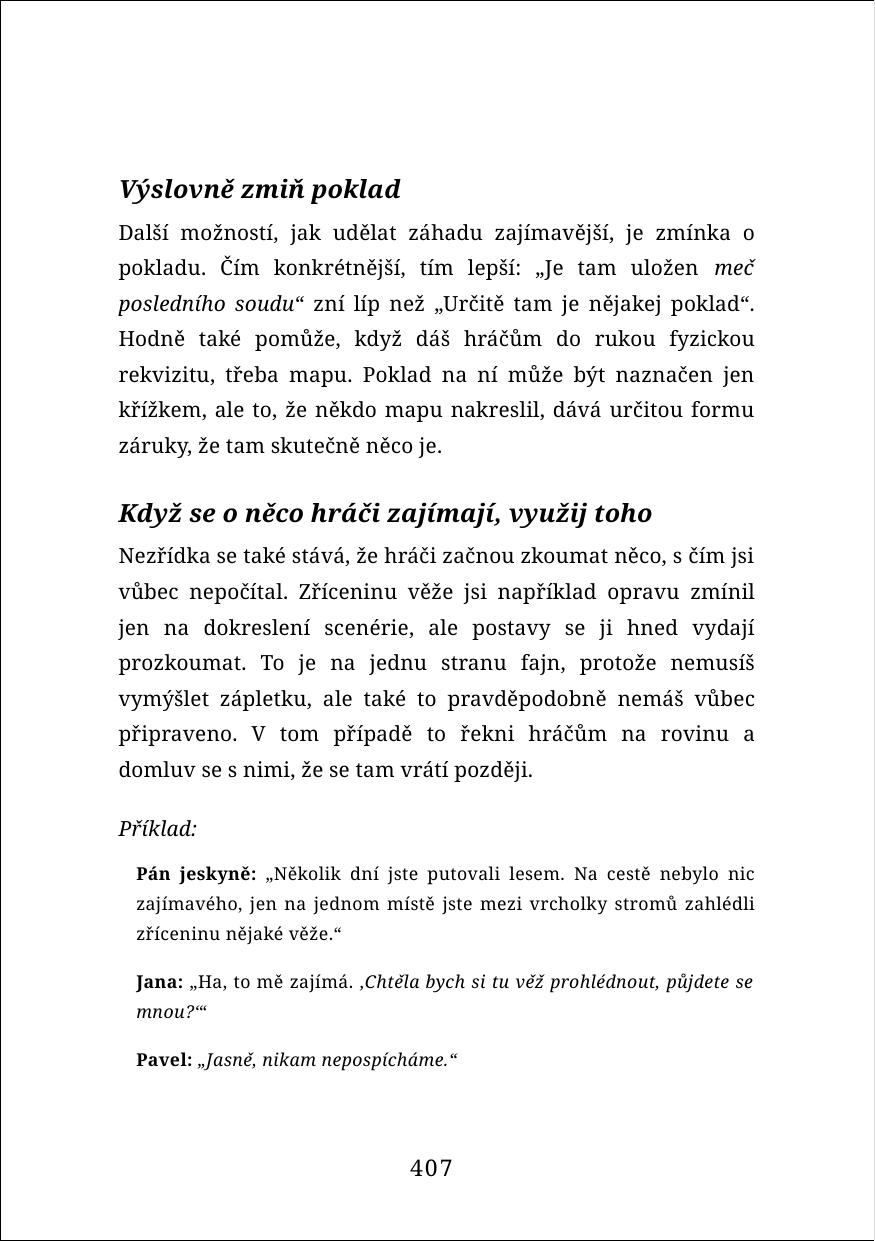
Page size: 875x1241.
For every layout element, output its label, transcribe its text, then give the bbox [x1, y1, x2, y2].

text Pavel: „Jasně, nikam nepospícháme.“ [136, 1048, 756, 1072]
text Nezřídka se také stává, že hráči začnou zkoumat něco, s čím jsi vůbec nepočítal. Zříceninu věže jsi například opravu zmínil jen na dokreslení scenérie, ale postavy se ji hned vydají prozkoumat. To je na jednu stranu fajn, protože nemusíš vymýšlet zápletku, ale také to pravděpodobně nemáš vůbec připraveno. V tom případě to řekni hráčům na rovinu a domluv se s nimi, že se tam vrátí později. [118, 542, 756, 783]
subtitle Když se o něco hráči zajímají, využij toho [118, 496, 756, 530]
text Příklad: [118, 814, 756, 842]
text Pán jeskyně: „Několik dní jste putovali lesem. Na cestě nebylo nic zajímavého, jen na jednom místě jste mezi vrcholky stromů zahlédli zříceninu nějaké věže.“ [136, 861, 756, 946]
subtitle Výslovně zmiň poklad [118, 172, 756, 206]
text Další možností, jak udělat záhadu zajímavější, je zmínka o pokladu. Čím konkrétnější, tím lepší: „Je tam uložen meč posledního soudu“ zní líp než „Určitě tam je nějakej poklad“. Hodně také pomůže, když dáš hráčům do rukou fyzickou rekvizitu, třeba mapu. Poklad na ní může být naznačen jen křížkem, ale to, že někdo mapu nakreslil, dává určitou formu záruky, že tam skutečně něco je. [118, 218, 756, 459]
text Jana: „Ha, to mě zajímá. ‚Chtěla bych si tu věž prohlédnout, půjdete se mnou?‘“ [136, 969, 756, 1024]
